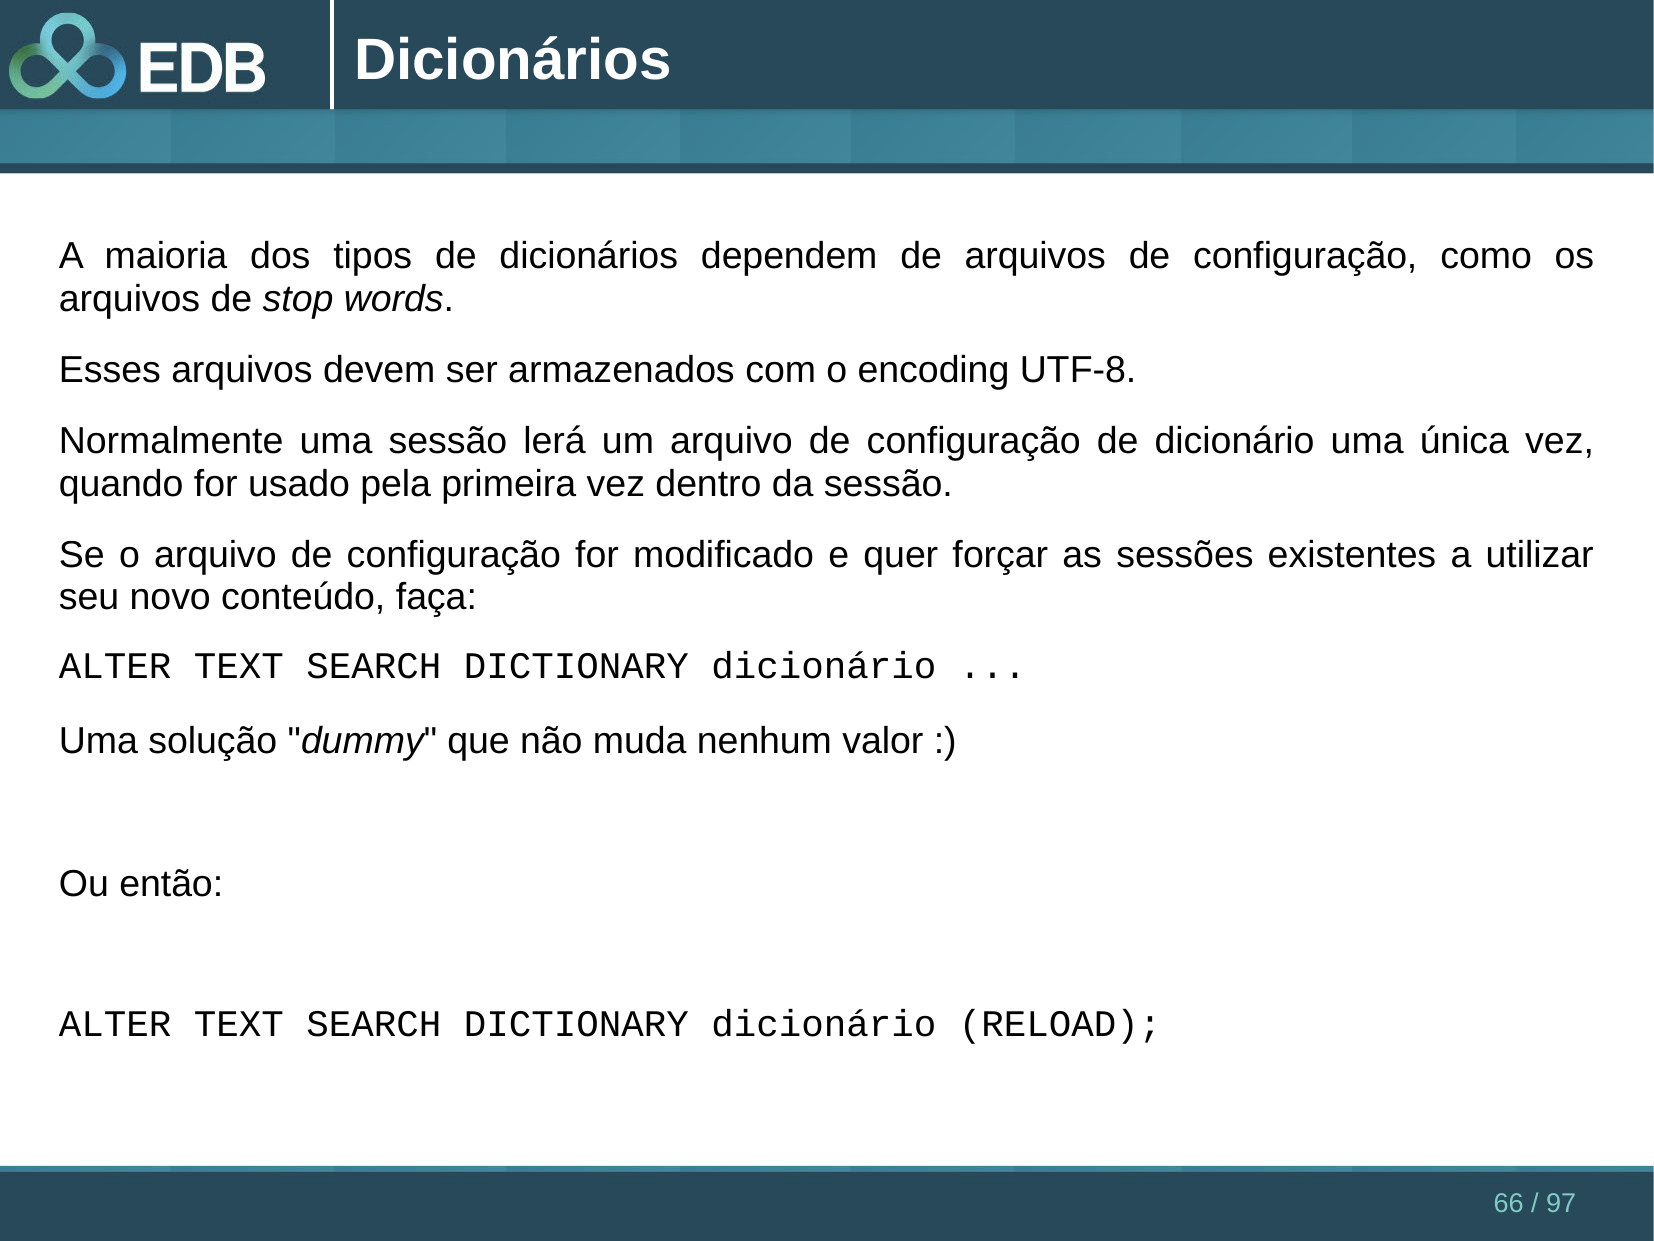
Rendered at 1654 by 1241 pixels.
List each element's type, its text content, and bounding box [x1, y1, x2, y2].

title Dicionários [354, 0, 1625, 125]
list A maioria dos tipos de dicionários dependem de arquivos de configuração, como os arquivos de stop words. Esses arquivos devem ser armazenados com o encoding UTF-8. Normalmente uma sessão lerá um arquivo de configuração de dicionário uma única vez, quando for usado pela primeira vez dentro da sessão. Se o arquivo de configuração for modificado e quer forçar as sessões existentes a utilizar seu novo conteúdo, faça: ALTER TEXT SEARCH DICTIONARY dicionário ... Uma solução "dummy" que não muda nenhum valor :) Ou então: ALTER TEXT SEARCH DICTIONARY dicionário (RELOAD); [59, 234, 1595, 1048]
picture [0, 0, 1654, 1241]
